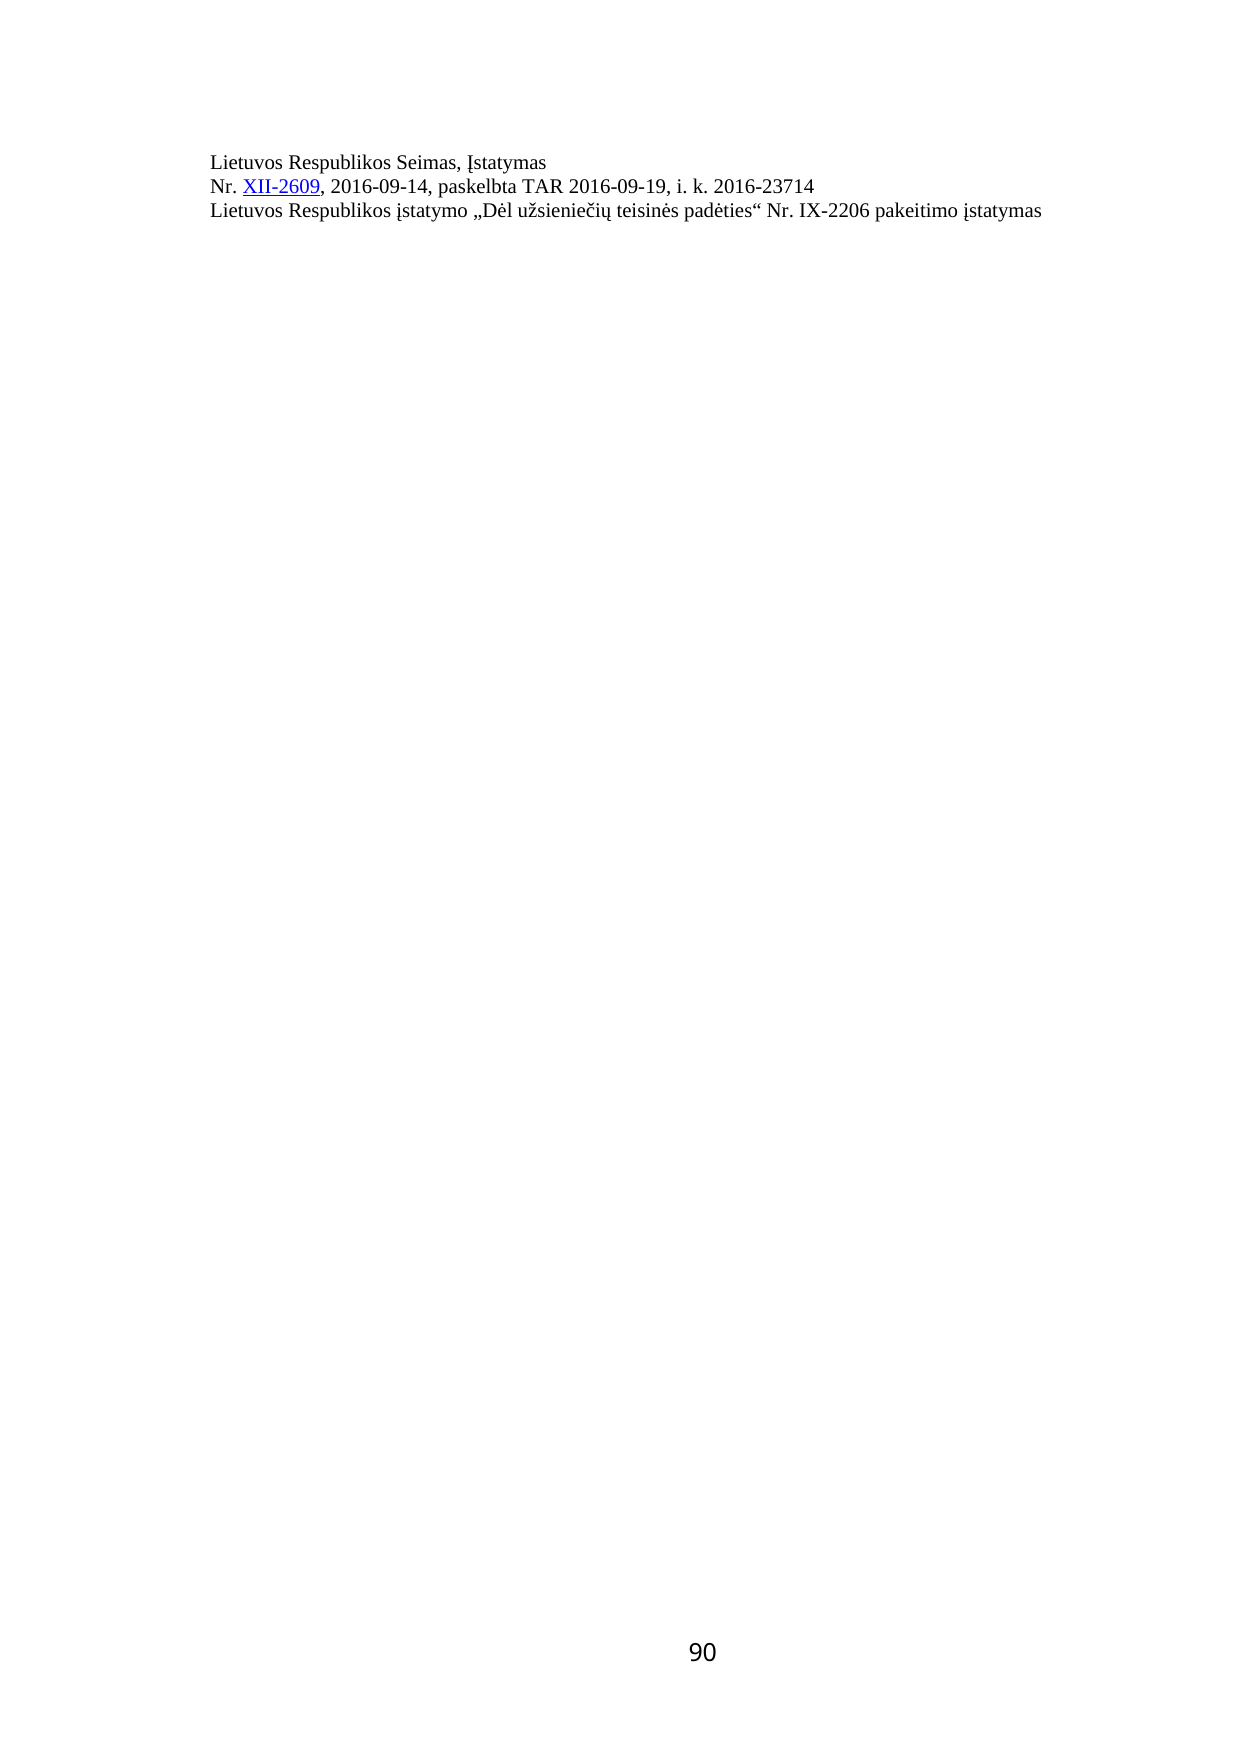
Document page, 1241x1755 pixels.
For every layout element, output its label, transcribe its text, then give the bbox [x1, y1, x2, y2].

text Nr. XII-2609, 2016-09-14, paskelbta TAR 2016-09-19, i. k. 2016-23714 [210, 174, 1120, 198]
text Lietuvos Respublikos Seimas, Įstatymas [210, 150, 1120, 174]
text Lietuvos Respublikos įstatymo „Dėl užsieniečių teisinės padėties“ Nr. IX-2206 pakeitimo įstatymas [210, 198, 1120, 222]
